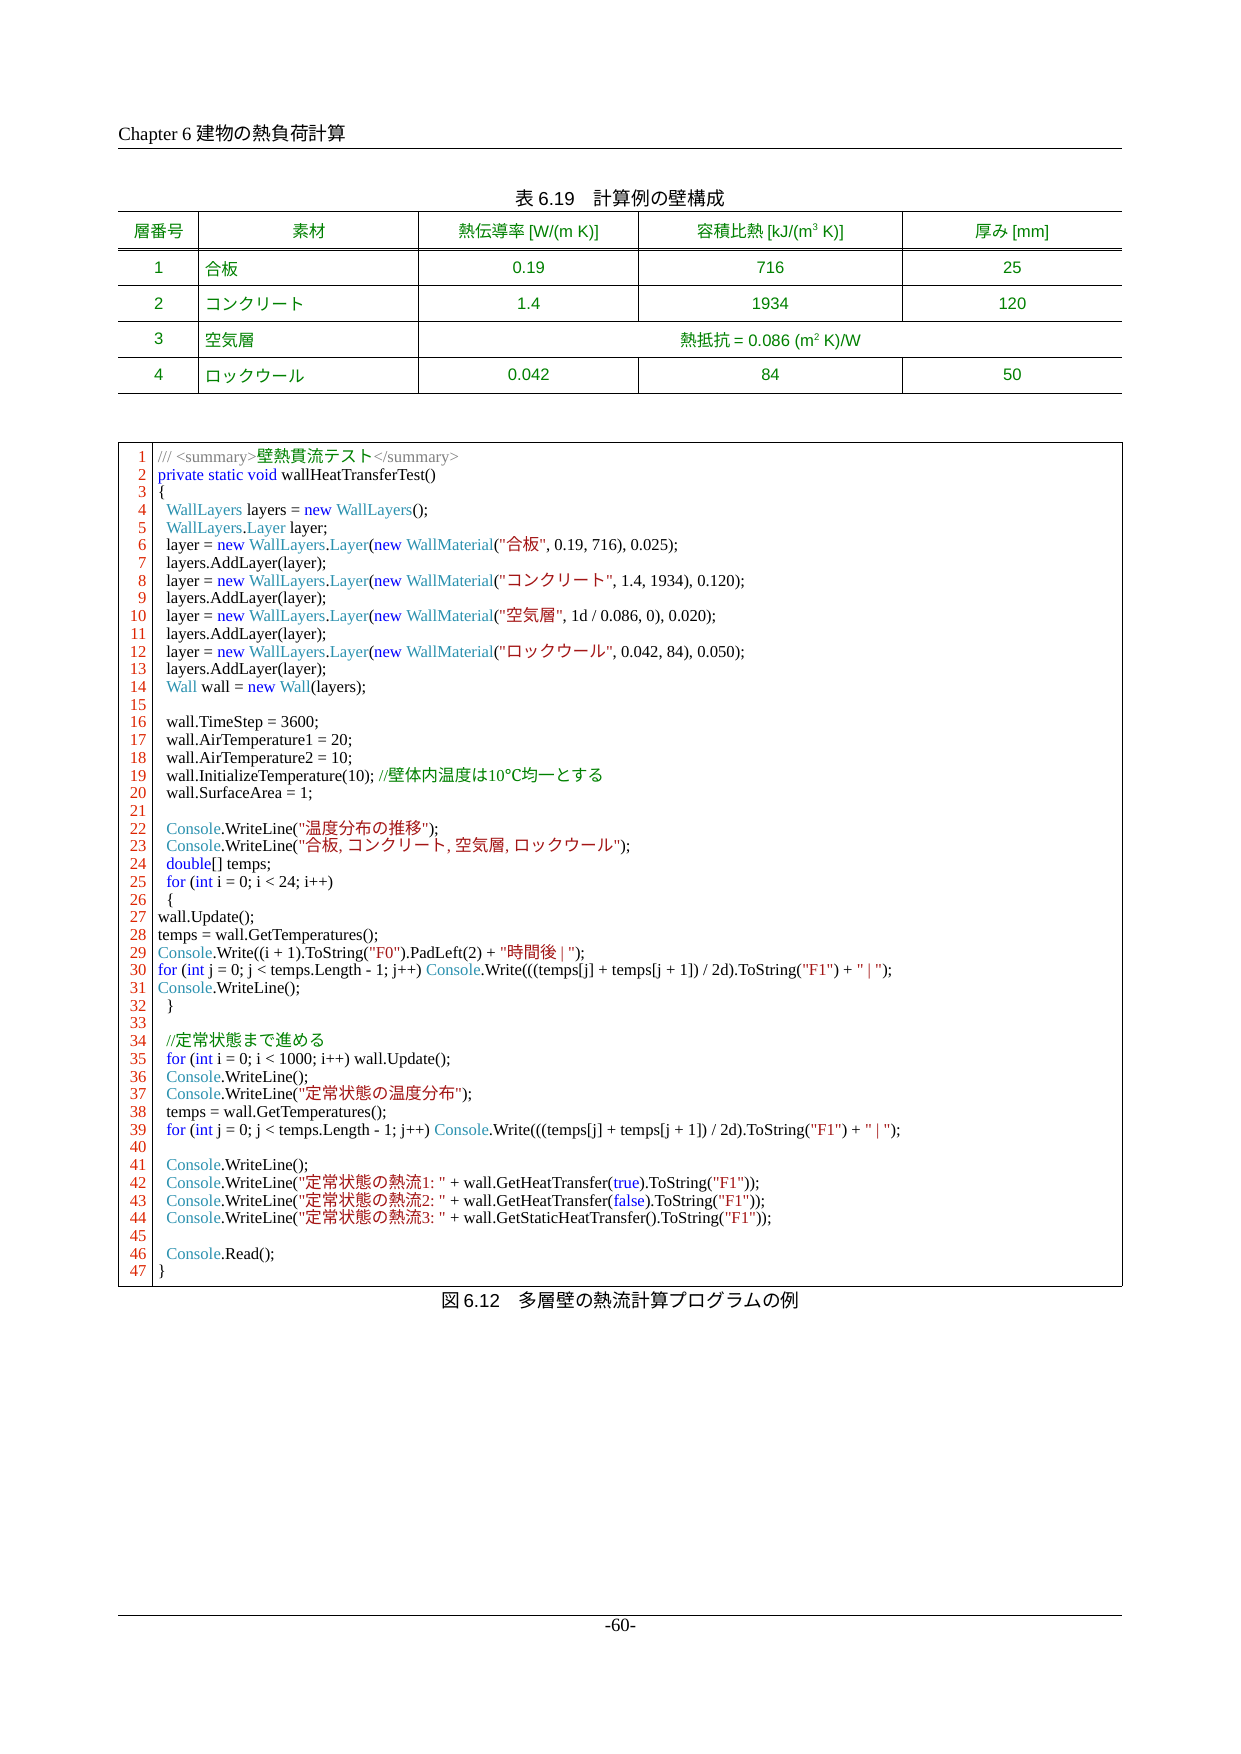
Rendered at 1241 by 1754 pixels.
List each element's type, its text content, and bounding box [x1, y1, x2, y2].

table_cell 25 [903, 251, 1122, 285]
text 図6.12 多層壁の熱流計算プログラムの例 [118, 1287, 1122, 1313]
table_cell 1934 [639, 286, 902, 321]
table_cell ロックウール [199, 358, 418, 393]
table_header 層番号 [118, 212, 198, 247]
table_cell 4 [118, 358, 198, 393]
table_header 厚み [mm] [903, 212, 1122, 247]
table_cell 50 [903, 358, 1122, 393]
table_cell 空気層 [199, 322, 418, 357]
table_header 熱伝導率 [W/(m K)] [419, 212, 638, 247]
table_header 1 2 3 4 5 6 7 8 9 10 11 12 13 14 15 16 17 18 19 20 21 22 23 24 25 26 27 28 29 30 31 32 33 34 35 36 37 38 39 40 41 42 43 44 45 46 47 [119, 443, 152, 1286]
table_cell 合板 [199, 251, 418, 285]
table_header 素材 [199, 212, 418, 247]
table_header 容積比熱 [kJ/(m3 K)] [639, 212, 902, 247]
table_cell 716 [639, 251, 902, 285]
table_header /// <summary>壁熱貫流テスト</summary> private static void wallHeatTransferTest() { WallLayers layers = new WallLayers(); WallLayers.Layer layer; layer = new WallLayers.Layer(new WallMaterial("合板", 0.19, 716), 0.025); layers.AddLayer(layer); layer = new WallLayers.Layer(new WallMaterial("コンクリート", 1.4, 1934), 0.120); layers.AddLayer(layer); layer = new WallLayers.Layer(new WallMaterial("空気層", 1d / 0.086, 0), 0.020); layers.AddLayer(layer); layer = new WallLayers.Layer(new WallMaterial("ロックウール", 0.042, 84), 0.050); layers.AddLayer(layer); Wall wall = new Wall(layers); wall.TimeStep = 3600; wall.AirTemperature1 = 20; wall.AirTemperature2 = 10; wall.InitializeTemperature(10); //壁体内温度は10℃均一とする wall.SurfaceArea = 1; Console.WriteLine("温度分布の推移"); Console.WriteLine("合板, コンクリート, 空気層, ロックウール"); double[] temps; for (int i = 0; i < 24; i++) { wall.Update(); temps = wall.GetTemperatures(); Console.Write((i + 1).ToString("F0").PadLeft(2) + "時間後 | "); for (int j = 0; j < temps.Length - 1; j++) Console.Write(((temps[j] + temps[j + 1]) / 2d).ToString("F1") + " | "); Console.WriteLine(); } //定常状態まで進める for (int i = 0; i < 1000; i++) wall.Update(); Console.WriteLine(); Console.WriteLine("定常状態の温度分布"); temps = wall.GetTemperatures(); for (int j = 0; j < temps.Length - 1; j++) Console.Write(((temps[j] + temps[j + 1]) / 2d).ToString("F1") + " | "); Console.WriteLine(); Console.WriteLine("定常状態の熱流1: " + wall.GetHeatTransfer(true).ToString("F1")); Console.WriteLine("定常状態の熱流2: " + wall.GetHeatTransfer(false).ToString("F1")); Console.WriteLine("定常状態の熱流3: " + wall.GetStaticHeatTransfer().ToString("F1")); Console.Read(); } [153, 443, 1122, 1286]
table_cell 120 [903, 286, 1122, 321]
table_cell 3 [118, 322, 198, 357]
table_cell 84 [639, 358, 902, 393]
table_cell 2 [118, 286, 198, 321]
table_cell 0.19 [419, 251, 638, 285]
table_cell 1.4 [419, 286, 638, 321]
table_cell 0.042 [419, 358, 638, 393]
table_cell コンクリート [199, 286, 418, 321]
table_cell 熱抵抗 = 0.086 (m2 K)/W [419, 322, 1122, 357]
text 表6.19 計算例の壁構成 [118, 184, 1122, 211]
table_cell 1 [118, 251, 198, 285]
